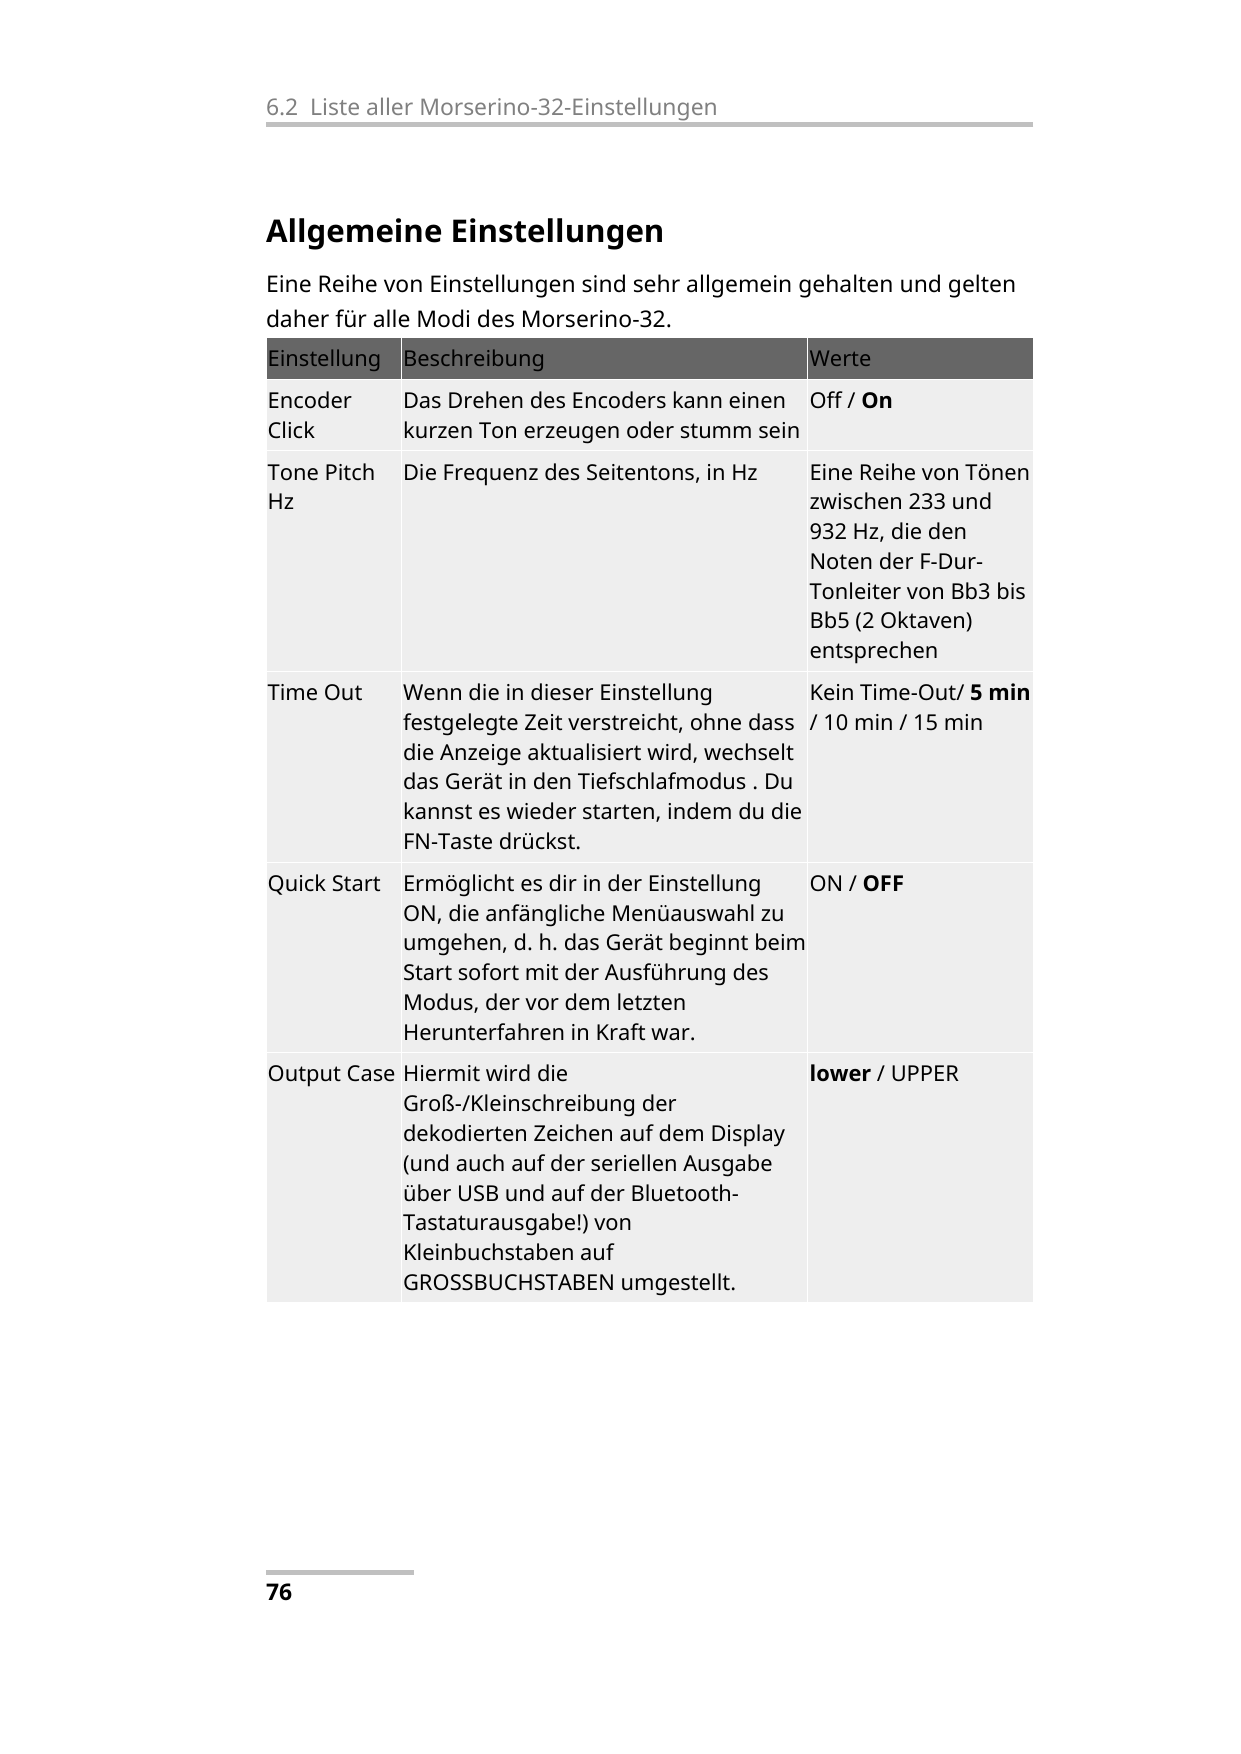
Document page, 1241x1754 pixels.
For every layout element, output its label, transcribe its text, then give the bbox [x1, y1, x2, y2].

table_cell Die Frequenz des Seitentons, in Hz [402, 451, 807, 671]
table_cell Time Out [267, 672, 401, 861]
table_cell ON / OFF [808, 863, 1033, 1052]
table_cell Off / On [808, 380, 1033, 450]
table_header Beschreibung [402, 338, 807, 379]
table_cell Output Case [267, 1053, 401, 1302]
table_cell Quick Start [267, 863, 401, 1052]
table_cell Wenn die in dieser Einstellung festgelegte Zeit verstreicht, ohne dass die Anzeige aktualisiert wird, wechselt das Gerät in den Tiefschlafmodus . Du kannst es wieder starten, indem du die FN-Taste drückst. [402, 672, 807, 861]
subtitle Allgemeine Einstellungen [266, 207, 1033, 251]
table_cell lower / UPPER [808, 1053, 1033, 1302]
table_cell Hiermit wird die Groß-/Kleinschreibung der dekodierten Zeichen auf dem Display (und auch auf der seriellen Ausgabe über USB und auf der Bluetooth-Tastaturausgabe!) von Kleinbuchstaben auf GROSSBUCHSTABEN umgestellt. [402, 1053, 807, 1302]
table_header Einstellung [267, 338, 401, 379]
table_cell Kein Time-Out/ 5 min / 10 min / 15 min [808, 672, 1033, 861]
table_cell Ermöglicht es dir in der Einstellung ON, die anfängliche Menüauswahl zu umgehen, d. h. das Gerät beginnt beim Start sofort mit der Ausführung des Modus, der vor dem letzten Herunterfahren in Kraft war. [402, 863, 807, 1052]
text Eine Reihe von Einstellungen sind sehr allgemein gehalten und gelten daher für alle Modi des Morserino-32. [266, 268, 1033, 334]
table_cell Eine Reihe von Tönen zwischen 233 und 932 Hz, die den Noten der F-Dur-Tonleiter von Bb3 bis Bb5 (2 Oktaven) entsprechen [808, 451, 1033, 671]
table_cell Das Drehen des Encoders kann einen kurzen Ton erzeugen oder stumm sein [402, 380, 807, 450]
table_header Werte [808, 338, 1033, 379]
table_cell Encoder Click [267, 380, 401, 450]
table_cell Tone Pitch Hz [267, 451, 401, 671]
